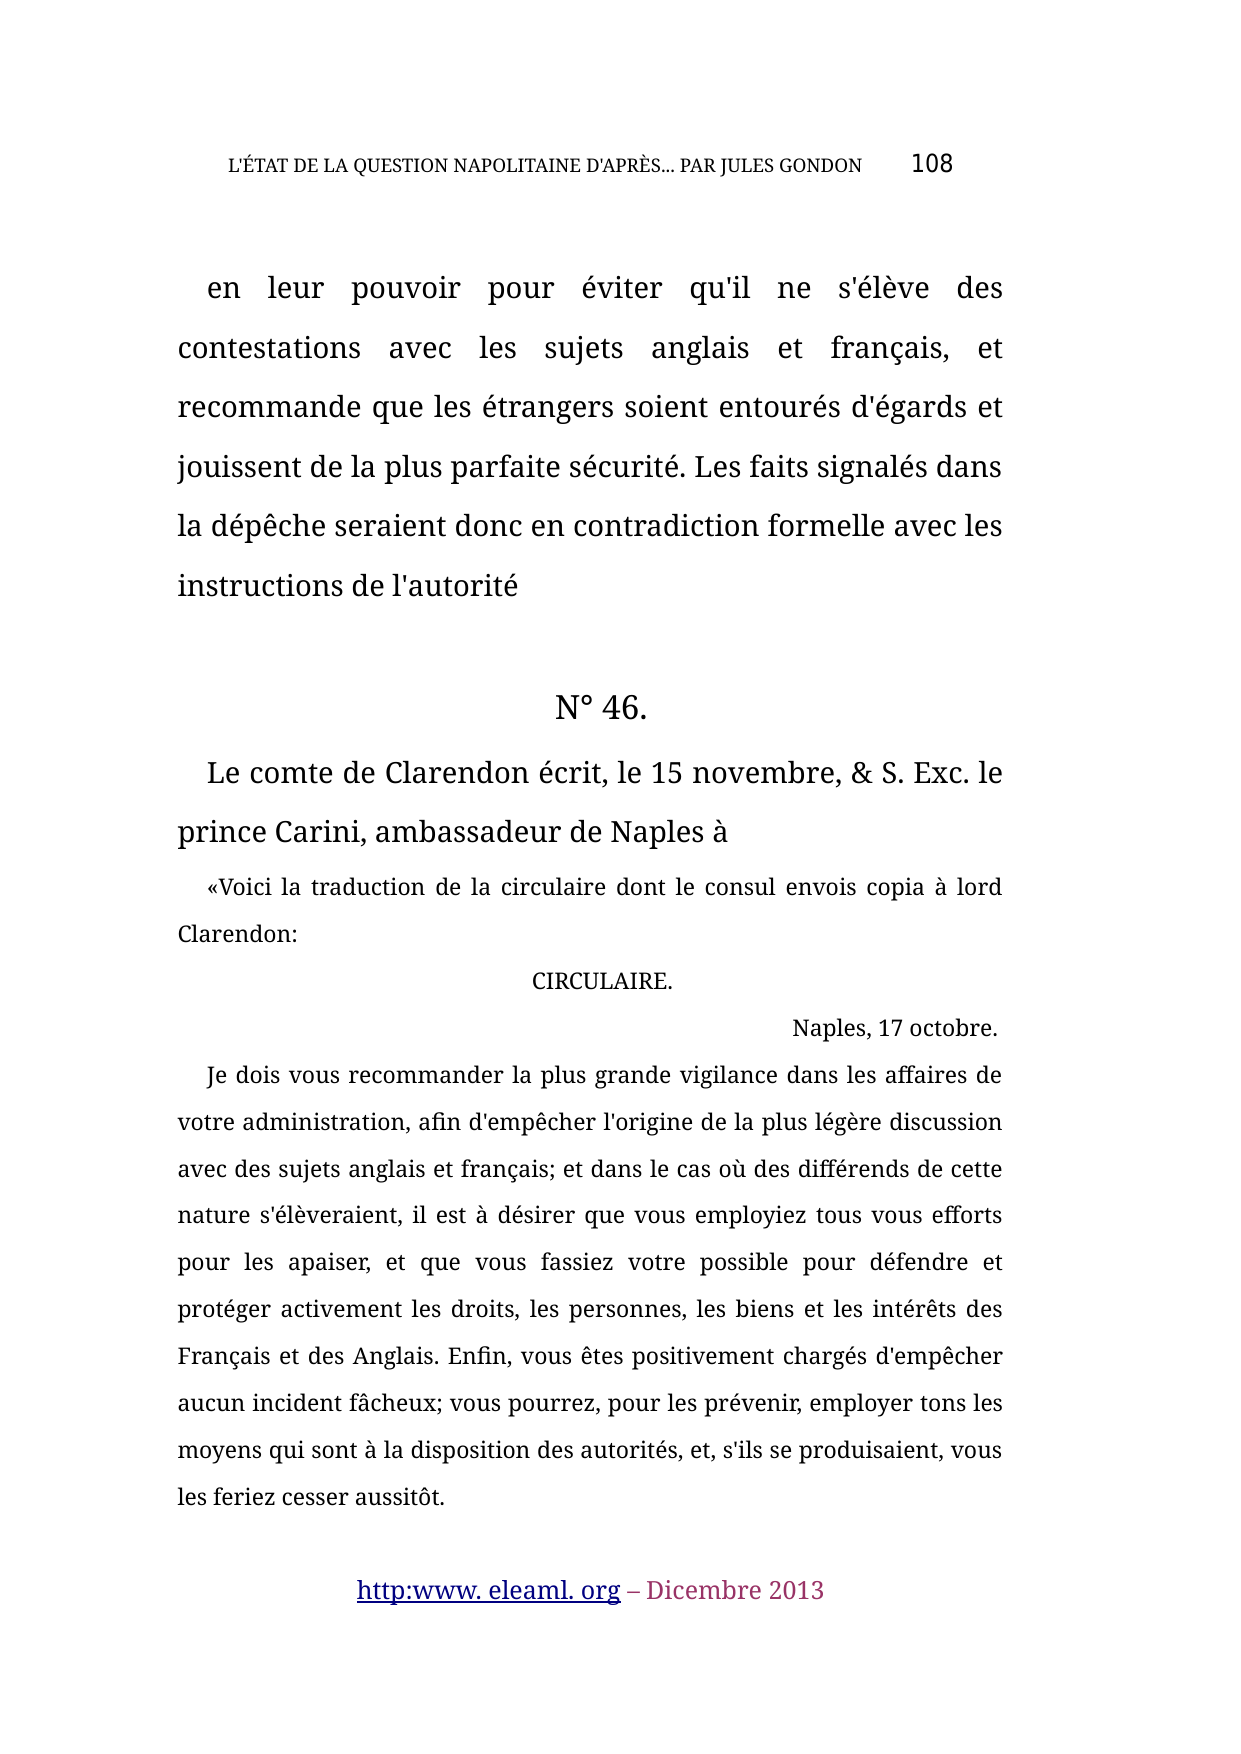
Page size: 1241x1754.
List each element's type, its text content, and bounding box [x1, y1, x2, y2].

text en leur pouvoir pour éviter qu'il ne s'élève des contestations avec les sujets anglais et français, et recommande que les étrangers soient entourés d'égards et jouissent de la plus parfaite sécurité. Les faits signalés dans la dépêche seraient donc en contradiction formelle avec les instructions de l'autorité [177, 268, 1004, 605]
text Naples, 17 octobre. [177, 1012, 1004, 1043]
text Je dois vous recommander la plus grande vigilance dans les affaires de votre administration, afin d'empêcher l'origine de la plus légère discussion avec des sujets anglais et français; et dans le cas où des différends de cette nature s'élèveraient, il est à désirer que vous employiez tous vous efforts pour les apaiser, et que vous fassiez votre possible pour défendre et protéger activement les droits, les personnes, les biens et les intérêts des Français et des Anglais. Enfin, vous êtes positivement chargés d'empêcher aucun incident fâcheux; vous pourrez, pour les prévenir, employer tons les moyens qui sont à la disposition des autorités, et, s'ils se produisaient, vous les feriez cesser aussitôt. [177, 1059, 1004, 1512]
text CIRCULAIRE. [177, 965, 1004, 996]
text Le comte de Clarendon écrit, le 15 novembre, & S. Exc. le prince Carini, ambassadeur de Naples à [177, 752, 1004, 851]
text N° 46. [177, 684, 1004, 729]
text «Voici la traduction de la circulaire dont le consul envois copia à lord Clarendon: [177, 871, 1004, 949]
